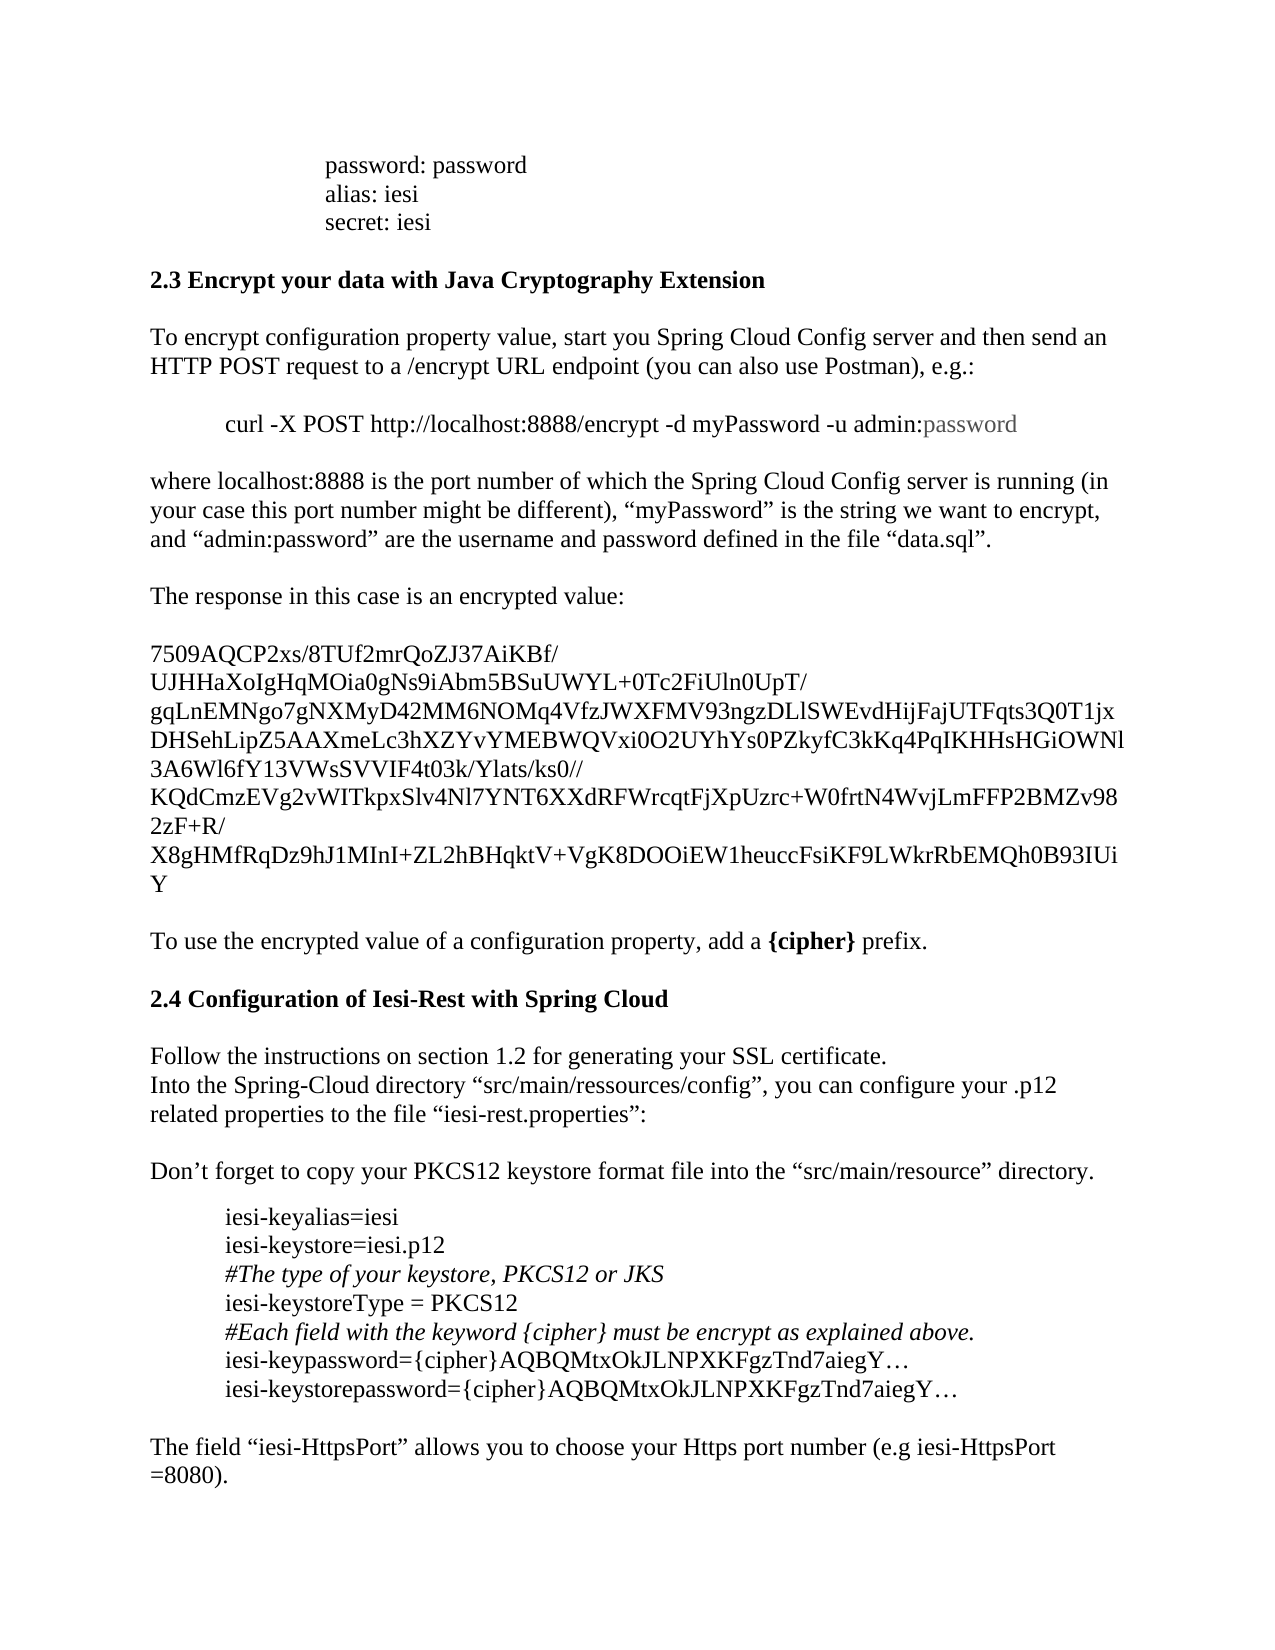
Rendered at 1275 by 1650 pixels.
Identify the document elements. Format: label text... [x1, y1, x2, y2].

text Don’t forget to copy your PKCS12 keystore format file into the “src/main/resource” directory. [150, 1156, 1125, 1185]
text The response in this case is an encrypted value: [150, 581, 1125, 610]
text curl -X POST http://localhost:8888/encrypt -d myPassword -u admin:password [150, 409, 1125, 437]
text The field “iesi-HttpsPort” allows you to choose your Https port number (e.g iesi-HttpsPort =8080). [150, 1432, 1125, 1489]
text iesi-keystorepassword={cipher}AQBQMtxOkJLNPXKFgzTnd7aiegY… [225, 1374, 1125, 1403]
text To use the encrypted value of a configuration property, add a {cipher} prefix. [150, 926, 1125, 955]
text Follow the instructions on section 1.2 for generating your SSL certificate. [150, 1041, 1125, 1070]
text 2.4 Configuration of Iesi-Rest with Spring Cloud [150, 984, 1125, 1012]
text #The type of your keystore, PKCS12 or JKS [225, 1259, 1125, 1288]
text 7509AQCP2xs/8TUf2mrQoZJ37AiKBf/UJHHaXoIgHqMOia0gNs9iAbm5BSuUWYL+0Tc2FiUln0UpT/gqLnEMNgo7gNXMyD42MM6NOMq4VfzJWXFMV93ngzDLlSWEvdHijFajUTFqts3Q0T1jxDHSehLipZ5AAXmeLc3hXZYvYMEBWQVxi0O2UYhYs0PZkyfC3kKq4PqIKHHsHGiOWNl3A6Wl6fY13VWsSVVIF4t03k/Ylats/ks0//KQdCmzEVg2vWITkpxSlv4Nl7YNT6XXdRFWrcqtFjXpUzrc+W0frtN4WvjLmFFP2BMZv982zF+R/X8gHMfRqDz9hJ1MInI+ZL2hBHqktV+VgK8DOOiEW1heuccFsiKF9LWkrRbEMQh0B93IUiY [150, 639, 1125, 897]
text iesi-keypassword={cipher}AQBQMtxOkJLNPXKFgzTnd7aiegY… [225, 1345, 1125, 1374]
text #Each field with the keyword {cipher} must be encrypt as explained above. [225, 1317, 1125, 1345]
text iesi-keystoreType = PKCS12 [225, 1288, 1125, 1317]
text secret: iesi [300, 207, 1125, 236]
text 2.3 Encrypt your data with Java Cryptography Extension [150, 265, 1125, 294]
text password: password [300, 150, 1125, 179]
text alias: iesi [300, 179, 1125, 207]
text To encrypt configuration property value, start you Spring Cloud Config server and then send an HTTP POST request to a /encrypt URL endpoint (you can also use Postman), e.g.: [150, 322, 1125, 380]
text iesi-keyalias=iesi [225, 1202, 1125, 1230]
text iesi-keystore=iesi.p12 [225, 1230, 1125, 1259]
text Into the Spring-Cloud directory “src/main/ressources/config”, you can configure your .p12 related properties to the file “iesi-rest.properties”: [150, 1070, 1125, 1127]
text where localhost:8888 is the port number of which the Spring Cloud Config server is running (in your case this port number might be different), “myPassword” is the string we want to encrypt, and “admin:password” are the username and password defined in the file “data.sql”. [150, 466, 1125, 552]
